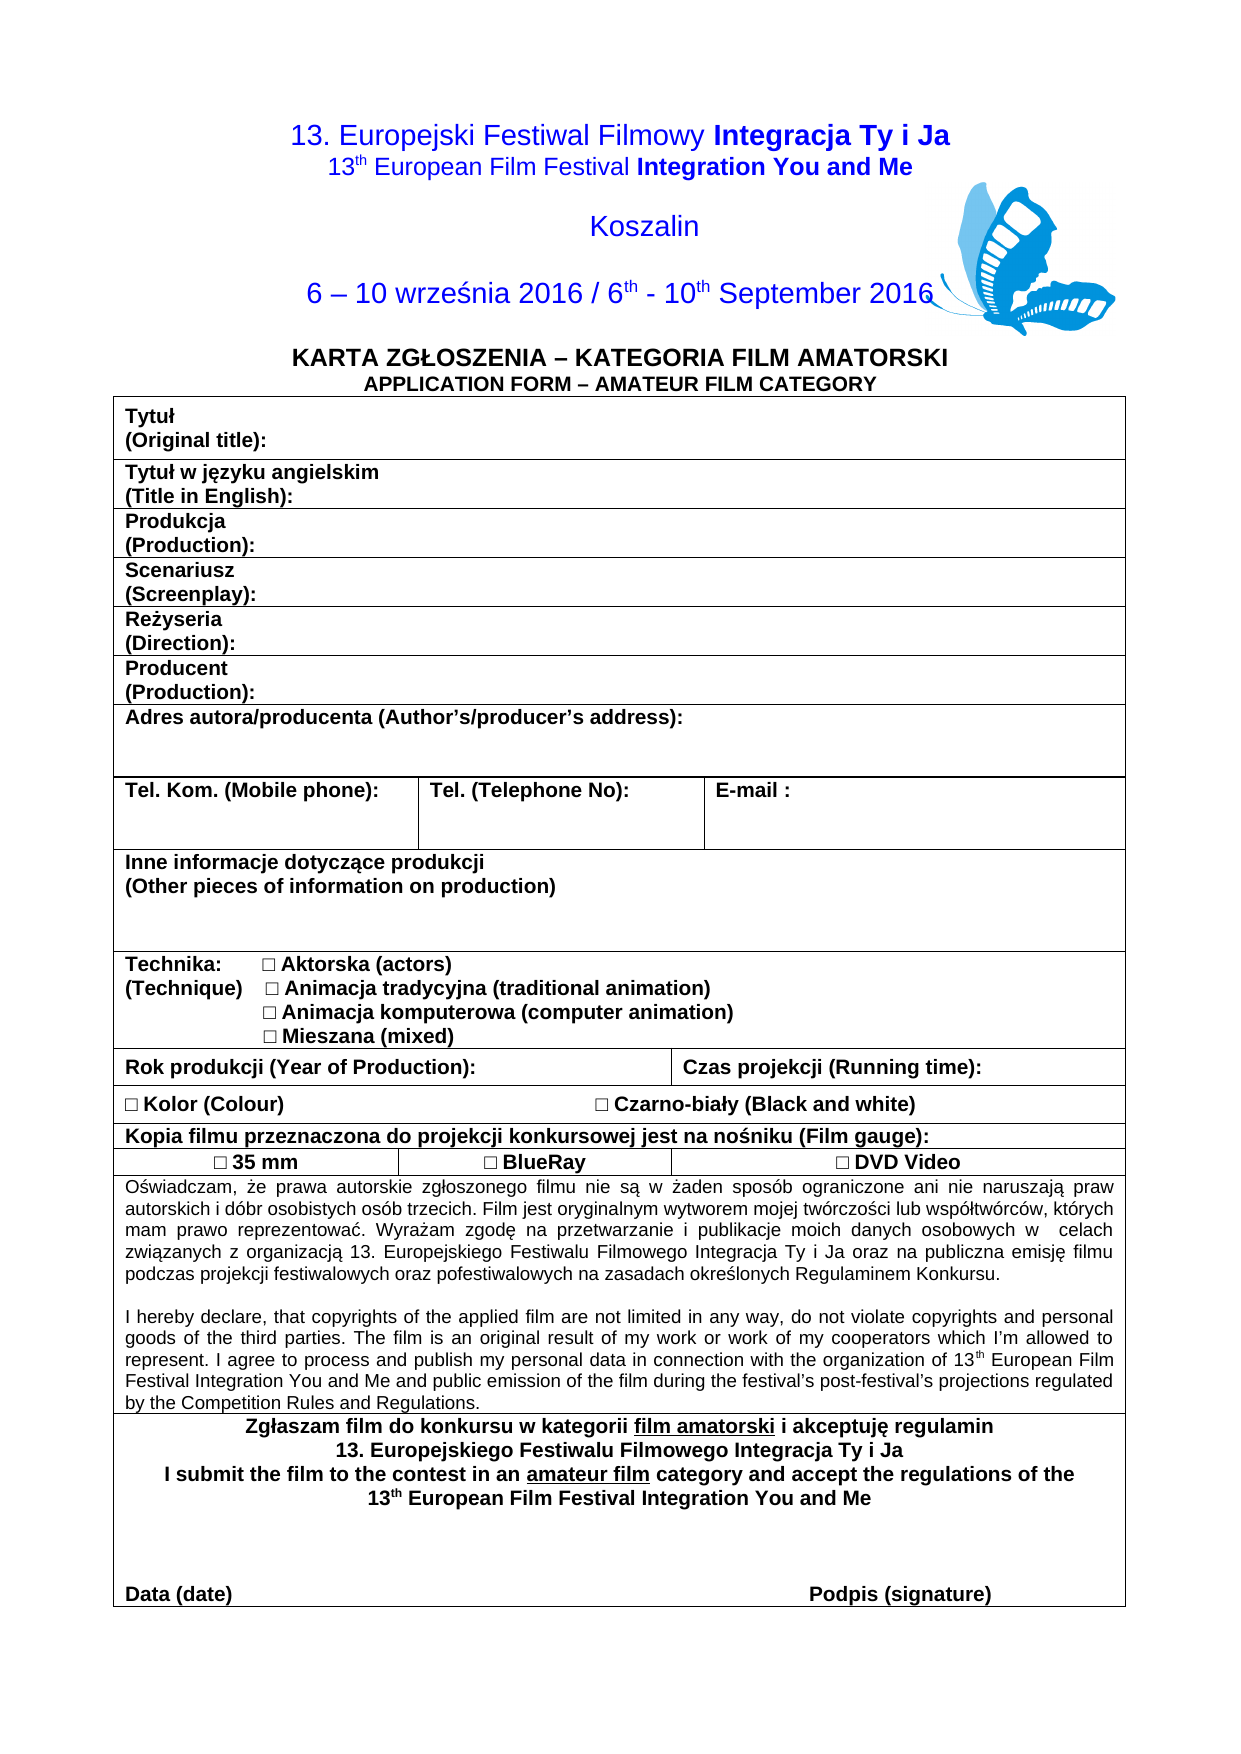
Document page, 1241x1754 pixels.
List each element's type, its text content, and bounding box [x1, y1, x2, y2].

table_cell Tel. (Telephone No): [419, 778, 704, 849]
picture [1062, 300, 1068, 309]
picture [1089, 301, 1105, 317]
text [1117, 209, 1122, 243]
picture [987, 242, 1006, 258]
picture [993, 225, 1019, 248]
table_cell Czas projekcji (Running time): [672, 1049, 1125, 1085]
text Koszalin [118, 209, 924, 243]
text 13th European Film Festival Integration You and Me [118, 152, 1122, 180]
table_cell Inne informacje dotyczące produkcji (Other pieces of information on production) [114, 850, 1125, 951]
text 13. Europejski Festiwal Filmowy Integracja Ty i Ja [118, 118, 1122, 152]
table_header Tytuł (Original title): [114, 397, 1125, 459]
picture [982, 264, 995, 274]
table_cell Producent (Production): [114, 656, 1125, 703]
picture [1004, 202, 1040, 235]
table_cell □ BlueRay [399, 1149, 671, 1175]
picture [982, 281, 992, 286]
table_cell Scenariusz (Screenplay): [114, 558, 1125, 606]
table_cell Zgłaszam film do konkursu w kategorii film amatorski i akceptuję regulamin 13. Europejskiego Festiwalu Filmowego Integracja Ty i Ja I submit the film to the contest in an amateur film category and accept the regulations of the 13th European Film Festival Integration You and Me Data (date) Podpis (signature) [114, 1414, 1125, 1606]
table_cell Reżyseria (Direction): [114, 607, 1125, 654]
table_cell □ Kolor (Colour) □ Czarno-biały (Black and white) [114, 1086, 1125, 1123]
picture [984, 254, 999, 266]
table_cell Adres autora/producenta (Author’s/producer’s address): [114, 705, 1125, 776]
table_cell E-mail : [705, 778, 1125, 849]
table_cell Tel. Kom. (Mobile phone): [114, 778, 418, 849]
picture [982, 273, 993, 280]
table_cell Oświadczam, że prawa autorskie zgłoszonego filmu nie są w żaden sposób ograniczone ani nie naruszają praw autorskich i dóbr osobistych osób trzecich. Film jest oryginalnym wytworem mojej twórczości lub współtwórców, których mam prawo reprezentować. Wyrażam zgodę na przetwarzanie i publikacje moich danych osobowych w celach związanych z organizacją 13. Europejskiego Festiwalu Filmowego Integracja Ty i Ja oraz na publiczna emisję filmu podczas projekcji festiwalowych oraz pofestiwalowych na zasadach określonych Regulaminem Konkursu. I hereby declare, that copyrights of the applied film are not limited in any way, do not violate copyrights and personal goods of the third parties. The film is an original result of my work or work of my cooperators which I’m allowed to represent. I agree to process and publish my personal data in connection with the organization of 13th European Film Festival Integration You and Me and public emission of the film during the festival’s post-festival’s projections regulated by the Competition Rules and Regulations. [114, 1176, 1125, 1413]
table_cell Rok produkcji (Year of Production): [114, 1049, 671, 1085]
picture [1069, 299, 1078, 310]
table_cell Produkcja (Production): [114, 509, 1125, 557]
table_cell Kopia filmu przeznaczona do projekcji konkursowej jest na nośniku (Film gauge): [114, 1124, 1125, 1148]
table_cell Tytuł w języku angielskim (Title in English): [114, 460, 1125, 508]
picture [1078, 300, 1090, 312]
picture [1023, 302, 1116, 336]
table_cell Technika: □ Aktorska (actors) (Technique) □ Animacja tradycyjna (traditional animation) □ Animacja komputerowa (computer animation) □ Mieszana (mixed) [114, 952, 1125, 1048]
text 6 – 10 września 2016 / 6th - 10th September 2016 [118, 276, 924, 310]
table_cell □ 35 mm [114, 1149, 398, 1175]
text KARTA ZGŁOSZENIA – KATEGORIA FILM AMATORSKI [118, 343, 1122, 372]
table_cell □ DVD Video [672, 1149, 1125, 1175]
text APPLICATION FORM – AMATEUR FILM CATEGORY [118, 372, 1122, 396]
picture [925, 182, 1116, 336]
